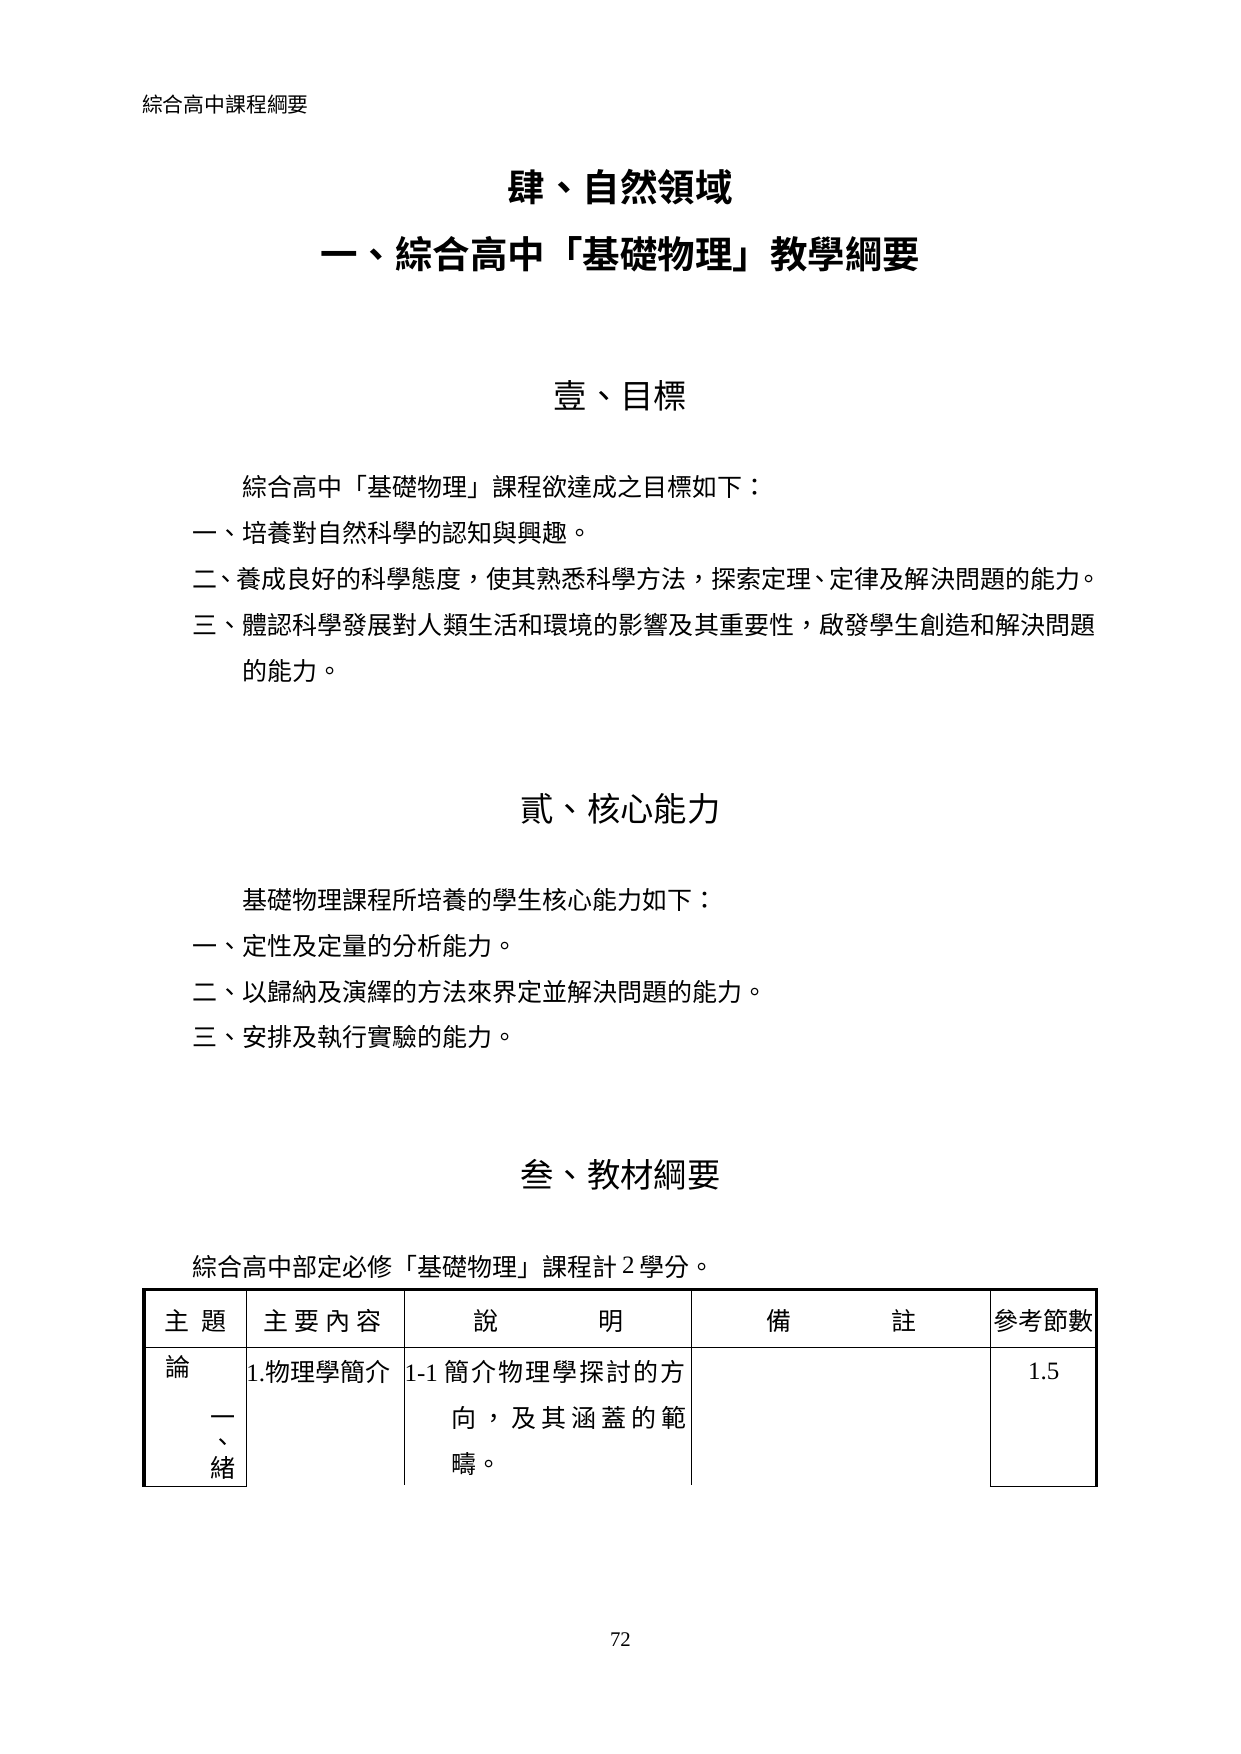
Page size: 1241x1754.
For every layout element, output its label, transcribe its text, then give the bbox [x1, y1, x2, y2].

text 貳、核心能力 [142, 761, 1098, 853]
text 一、培養對自然科學的認知與興趣。 [192, 509, 1098, 555]
table_cell [692, 1348, 990, 1486]
text 叁、教材綱要 [142, 1128, 1098, 1219]
text 肆、自然領域 [142, 157, 1098, 212]
table_cell 1-1簡介物理學探討的方向，及其涵蓋的範疇。 [404, 1348, 692, 1486]
table_header 主 題 [146, 1291, 246, 1347]
text 綜合高中部定必修「基礎物理」課程計2學分。 [142, 1242, 1098, 1288]
text 一、定性及定量的分析能力。 [192, 921, 1098, 967]
table_header 說 明 [405, 1291, 691, 1347]
text 基礎物理課程所培養的學生核心能力如下： [192, 876, 1098, 921]
table_header 參考節數 [991, 1291, 1095, 1347]
text 三、體認科學發展對人類生活和環境的影響及其重要性，啟發學生創造和解決問題的能力。 [192, 601, 1098, 692]
table_cell 1.5 [991, 1348, 1095, 1486]
table_cell 一、緒論 [146, 1348, 246, 1486]
text 綜合高中「基礎物理」課程欲達成之目標如下： [192, 463, 1098, 509]
text 壹、目標 [142, 348, 1098, 440]
table_cell 1.物理學簡介 [247, 1348, 404, 1486]
text 一、綜合高中「基礎物理」教學綱要 [142, 225, 1098, 280]
table_header 主 要 內 容 [247, 1291, 404, 1347]
text 三、安排及執行實驗的能力。 [192, 1013, 1098, 1059]
table_header 備 註 [692, 1291, 990, 1347]
text 二、以歸納及演繹的方法來界定並解決問題的能力。 [192, 967, 1098, 1013]
text 二、養成良好的科學態度，使其熟悉科學方法，探索定理、定律及解決問題的能力。 [192, 555, 1098, 601]
